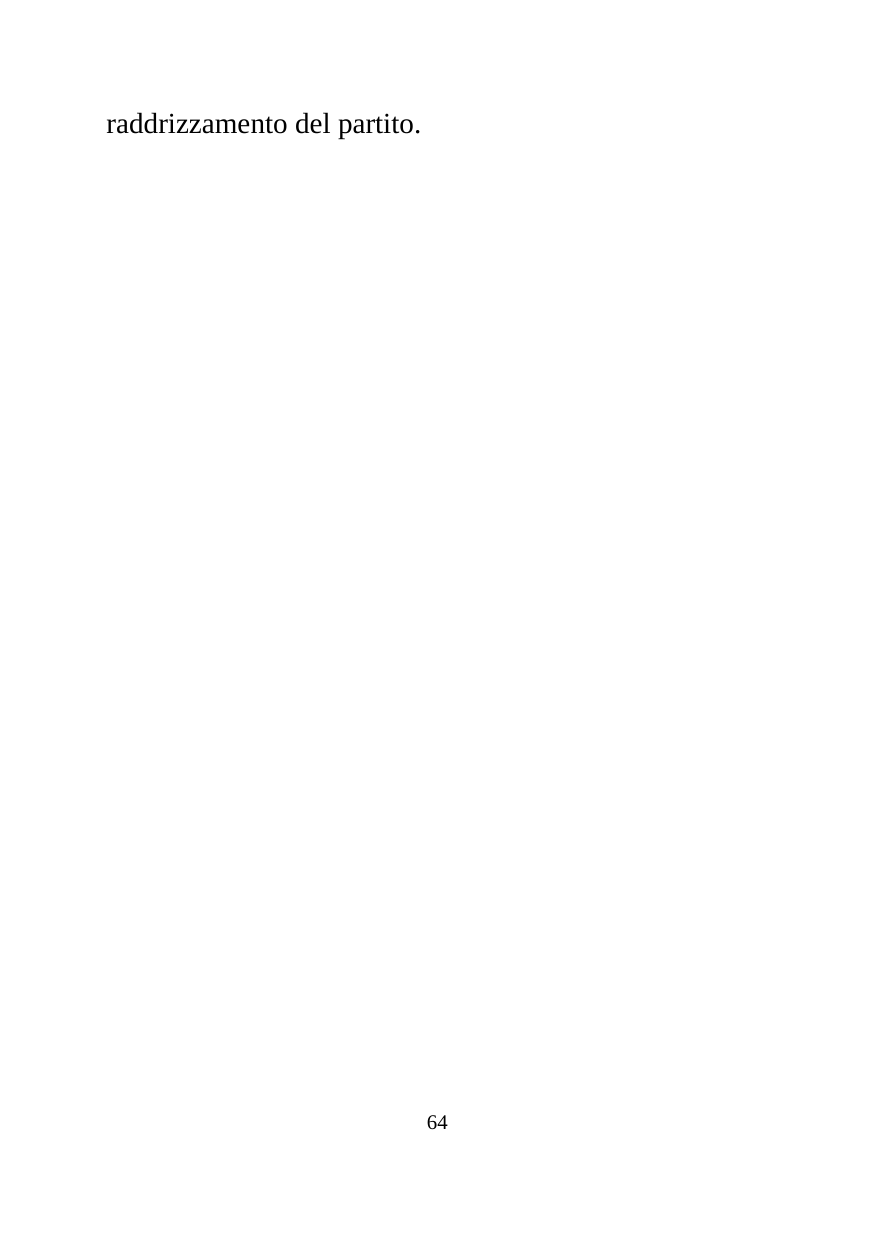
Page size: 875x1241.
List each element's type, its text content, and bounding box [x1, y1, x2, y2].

text raddrizzamento del partito. [106, 106, 768, 140]
